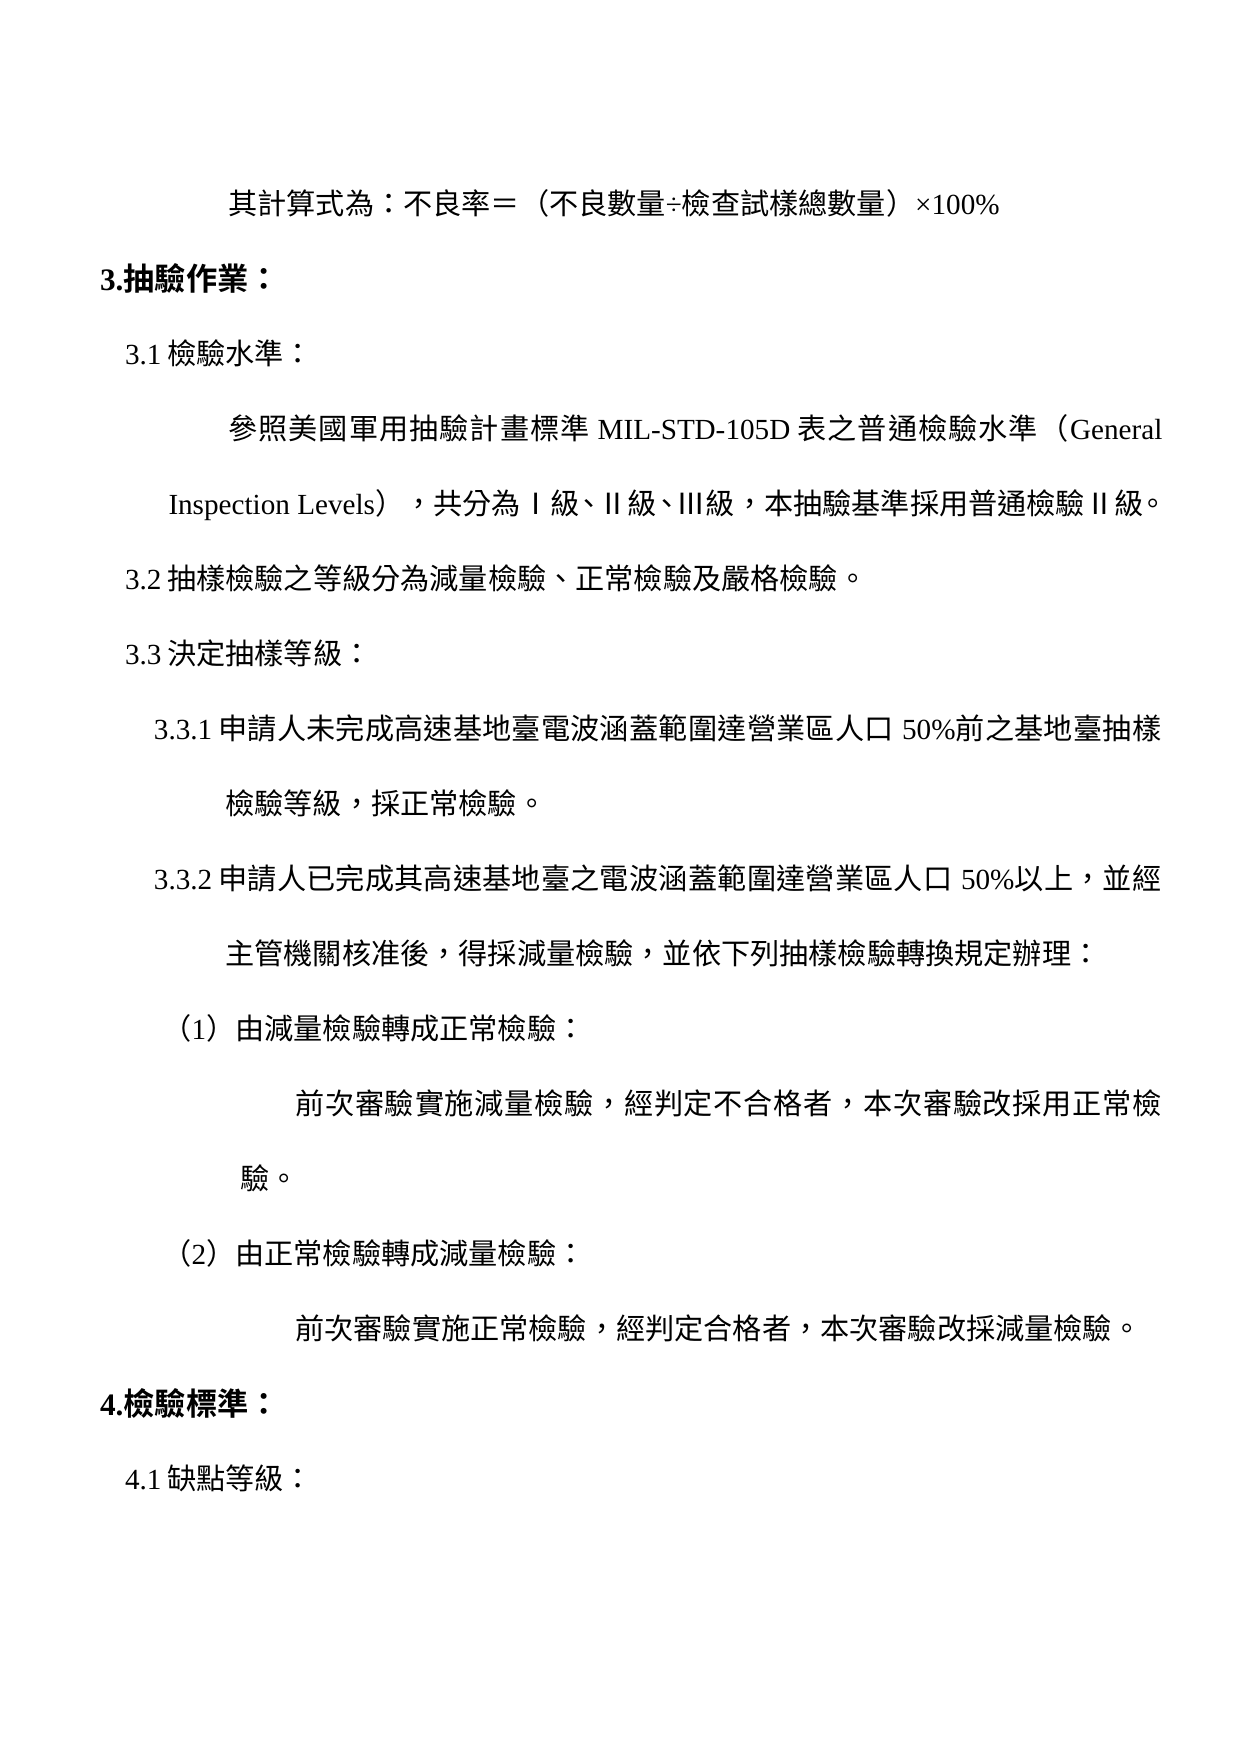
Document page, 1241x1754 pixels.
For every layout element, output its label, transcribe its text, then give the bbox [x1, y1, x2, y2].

text 3.3.1申請人未完成高速基地臺電波涵蓋範圍達營業區人口50%前之基地臺抽樣檢驗等級，採正常檢驗。 [154, 689, 1162, 839]
text （2）由正常檢驗轉成減量檢驗： [150, 1214, 1162, 1289]
text 參照美國軍用抽驗計畫標準MIL-STD-105D表之普通檢驗水準（General Inspection Levels），共分為Ⅰ級、Ⅱ級、Ⅲ級，本抽驗基準採用普通檢驗Ⅱ級。 [168, 389, 1162, 539]
text 3.3決定抽樣等級： [125, 614, 1162, 689]
text 3.1檢驗水準： [125, 314, 1162, 389]
text （1）由減量檢驗轉成正常檢驗： [150, 989, 1162, 1064]
text 3.3.2申請人已完成其高速基地臺之電波涵蓋範圍達營業區人口50%以上，並經主管機關核准後，得採減量檢驗，並依下列抽樣檢驗轉換規定辦理： [154, 839, 1162, 989]
text 3.抽驗作業： [100, 239, 1162, 314]
text 3.2抽樣檢驗之等級分為減量檢驗、正常檢驗及嚴格檢驗。 [125, 539, 1162, 614]
text 4.檢驗標準： [100, 1364, 1162, 1439]
text 前次審驗實施減量檢驗，經判定不合格者，本次審驗改採用正常檢驗。 [240, 1064, 1162, 1214]
text 前次審驗實施正常檢驗，經判定合格者，本次審驗改採減量檢驗。 [240, 1289, 1162, 1364]
text 其計算式為：不良率＝（不良數量÷檢查試樣總數量）×100% [168, 164, 1162, 239]
text 4.1缺點等級： [125, 1439, 1162, 1514]
